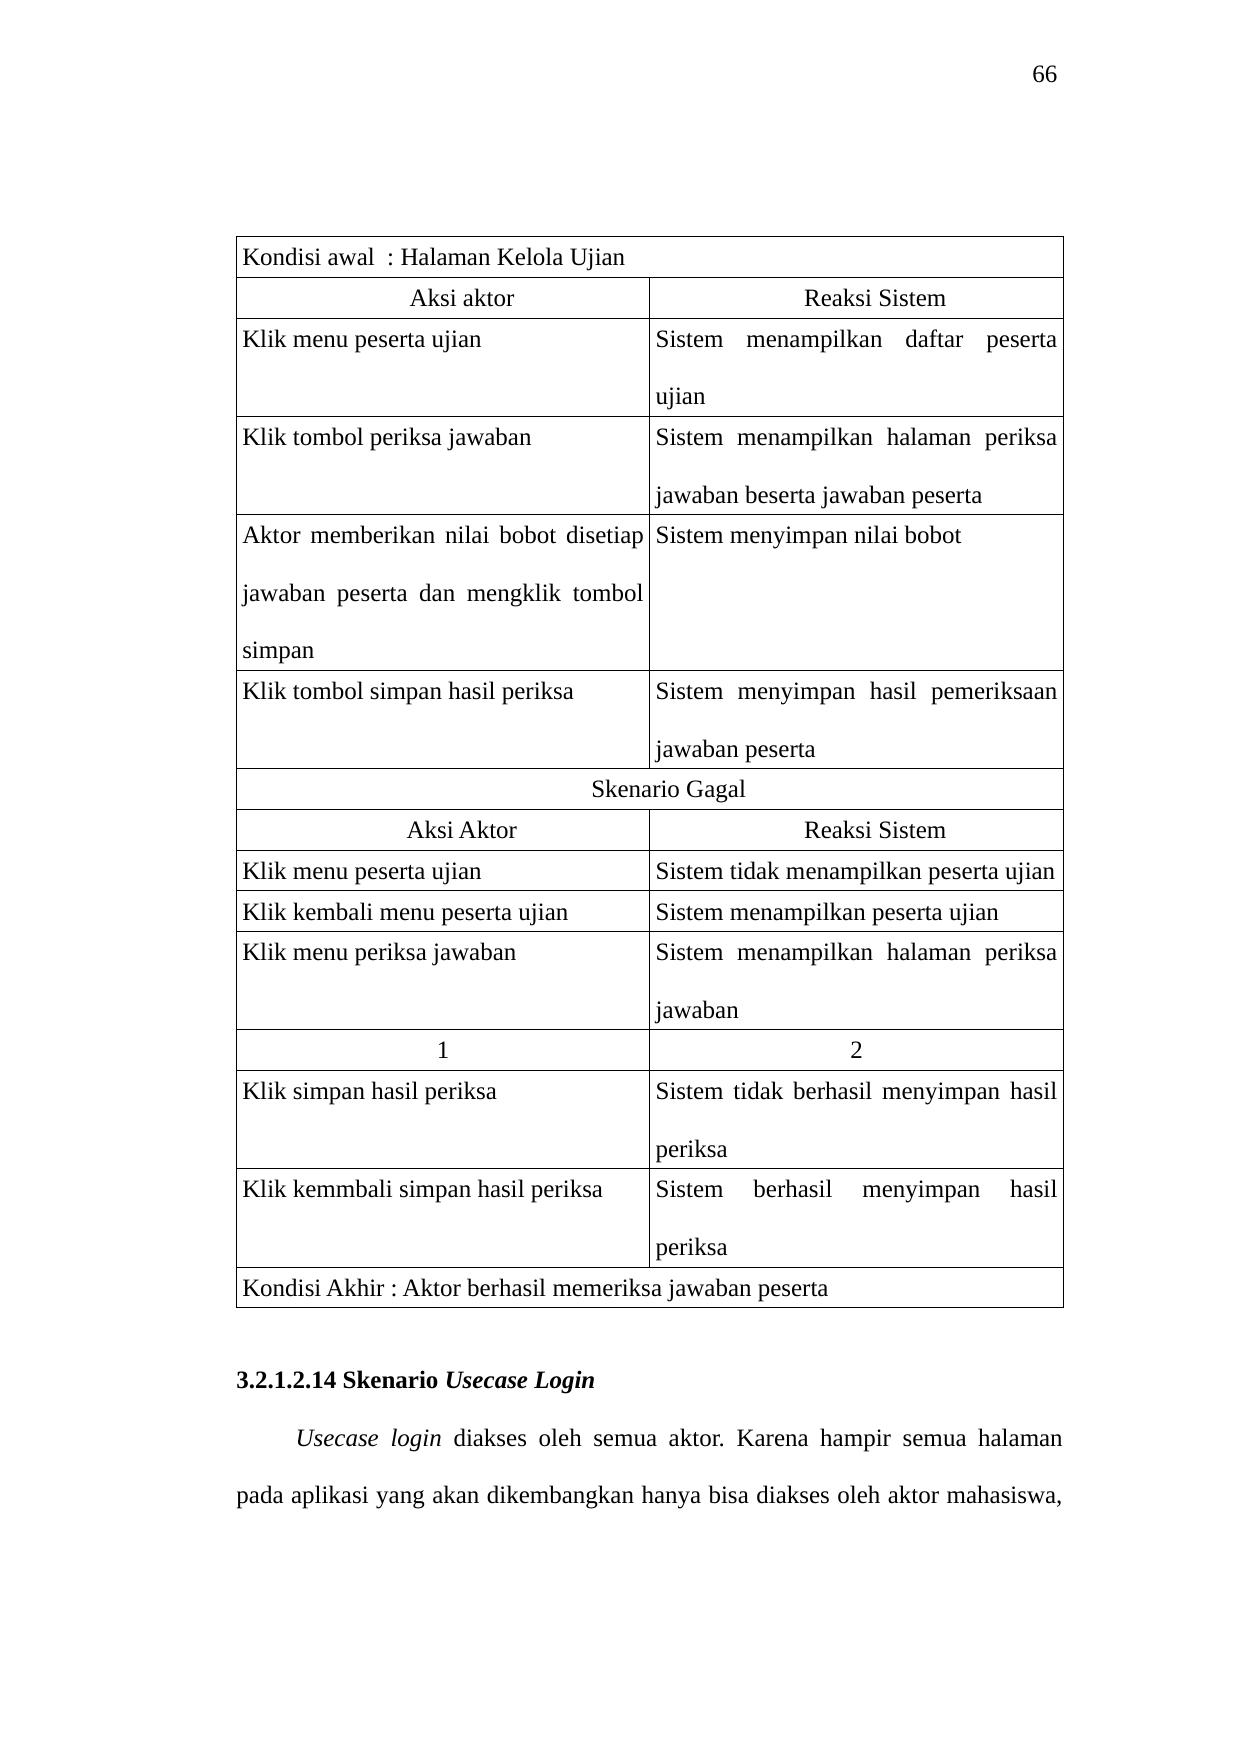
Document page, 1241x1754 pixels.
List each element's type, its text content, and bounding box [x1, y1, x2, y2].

table_cell Reaksi Sistem [650, 278, 1063, 318]
table_cell Sistem menampilkan halaman periksa jawaban [650, 932, 1063, 1029]
table_cell Sistem tidak menampilkan peserta ujian [650, 851, 1063, 890]
table_cell Kondisi awal : Halaman Kelola Ujian [237, 237, 1063, 277]
table_cell Klik tombol periksa jawaban [237, 417, 649, 514]
table_cell Aktor memberikan nilai bobot disetiap jawaban peserta dan mengklik tombol simpan [237, 515, 649, 670]
table_cell Sistem tidak berhasil menyimpan hasil periksa [650, 1071, 1063, 1168]
table_cell Sistem menampilkan halaman periksa jawaban beserta jawaban peserta [650, 417, 1063, 514]
table_cell 2 [650, 1030, 1063, 1070]
table_cell Aksi aktor [237, 278, 649, 318]
table_cell Klik kemmbali simpan hasil periksa [237, 1169, 649, 1266]
table_cell Klik menu peserta ujian [237, 319, 649, 416]
table_cell Sistem menyimpan nilai bobot [650, 515, 1063, 670]
table_cell 1 [237, 1030, 649, 1070]
table_cell Klik simpan hasil periksa [237, 1071, 649, 1168]
table_cell Klik menu peserta ujian [237, 851, 649, 890]
table_cell Klik menu periksa jawaban [237, 932, 649, 1029]
text Usecase login diakses oleh semua aktor. Karena hampir semua halaman pada aplikasi yang akan dikembangkan hanya bisa diakses oleh aktor mahasiswa, [236, 1423, 1063, 1509]
table_cell Sistem berhasil menyimpan hasil periksa [650, 1169, 1063, 1266]
table_cell Sistem menampilkan daftar peserta ujian [650, 319, 1063, 416]
table_cell Skenario Gagal [237, 769, 1063, 809]
table_cell Sistem menyimpan hasil pemeriksaan jawaban peserta [650, 671, 1063, 768]
table_cell Aksi Aktor [237, 810, 649, 849]
table_cell Kondisi Akhir : Aktor berhasil memeriksa jawaban peserta [237, 1268, 1063, 1307]
subtitle 3.2.1.2.14 Skenario Usecase Login [236, 1365, 1063, 1394]
table_cell Reaksi Sistem [650, 810, 1063, 849]
table_cell Sistem menampilkan peserta ujian [650, 891, 1063, 931]
table_cell Klik kembali menu peserta ujian [237, 891, 649, 931]
table_cell Klik tombol simpan hasil periksa [237, 671, 649, 768]
